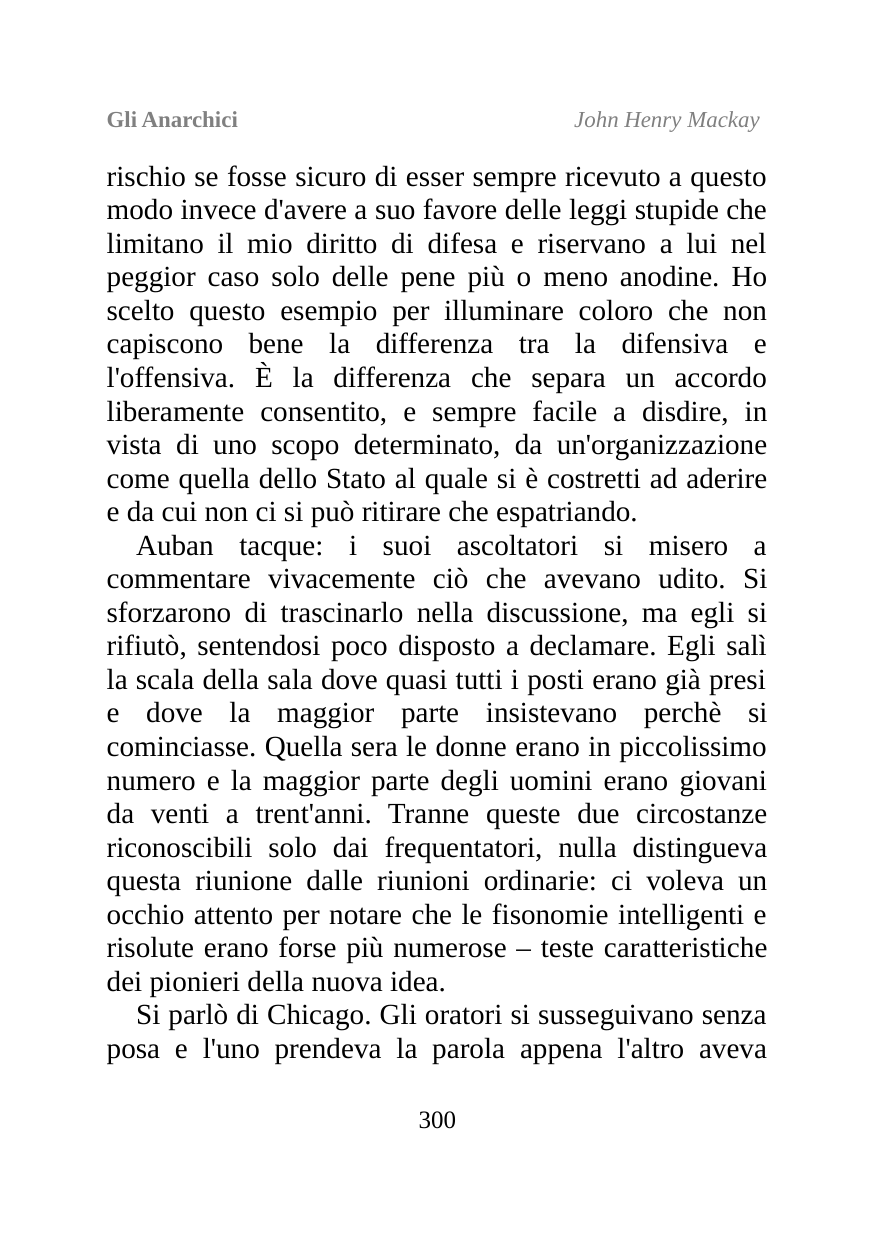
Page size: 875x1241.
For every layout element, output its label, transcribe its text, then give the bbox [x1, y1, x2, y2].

text Si parlò di Chicago. Gli oratori si susseguivano senza posa e l'uno prendeva la parola appena l'altro aveva [106, 997, 768, 1064]
text Auban tacque: i suoi ascoltatori si misero a commentare vivacemente ciò che avevano udito. Si sforzarono di trascinarlo nella discussione, ma egli si rifiutò, sentendosi poco disposto a declamare. Egli salì la scala della sala dove quasi tutti i posti erano già presi e dove la maggior parte insistevano perchè si cominciasse. Quella sera le donne erano in piccolissimo numero e la maggior parte degli uomini erano giovani da venti a trent'anni. Tranne queste due circostanze riconoscibili solo dai frequentatori, nulla distingueva questa riunione dalle riunioni ordinarie: ci voleva un occhio attento per notare che le fisonomie intelligenti e risolute erano forse più numerose – teste caratteristiche dei pionieri della nuova idea. [106, 528, 768, 997]
text rischio se fosse sicuro di esser sempre ricevuto a questo modo invece d'avere a suo favore delle leggi stupide che limitano il mio diritto di difesa e riservano a lui nel peggior caso solo delle pene più o meno anodine. Ho scelto questo esempio per illuminare coloro che non capiscono bene la differenza tra la difensiva e l'offensiva. È la differenza che separa un accordo liberamente consentito, e sempre facile a disdire, in vista di uno scopo determinato, da un'organizzazione come quella dello Stato al quale si è costretti ad aderire e da cui non ci si può ritirare che espatriando. [106, 159, 768, 528]
